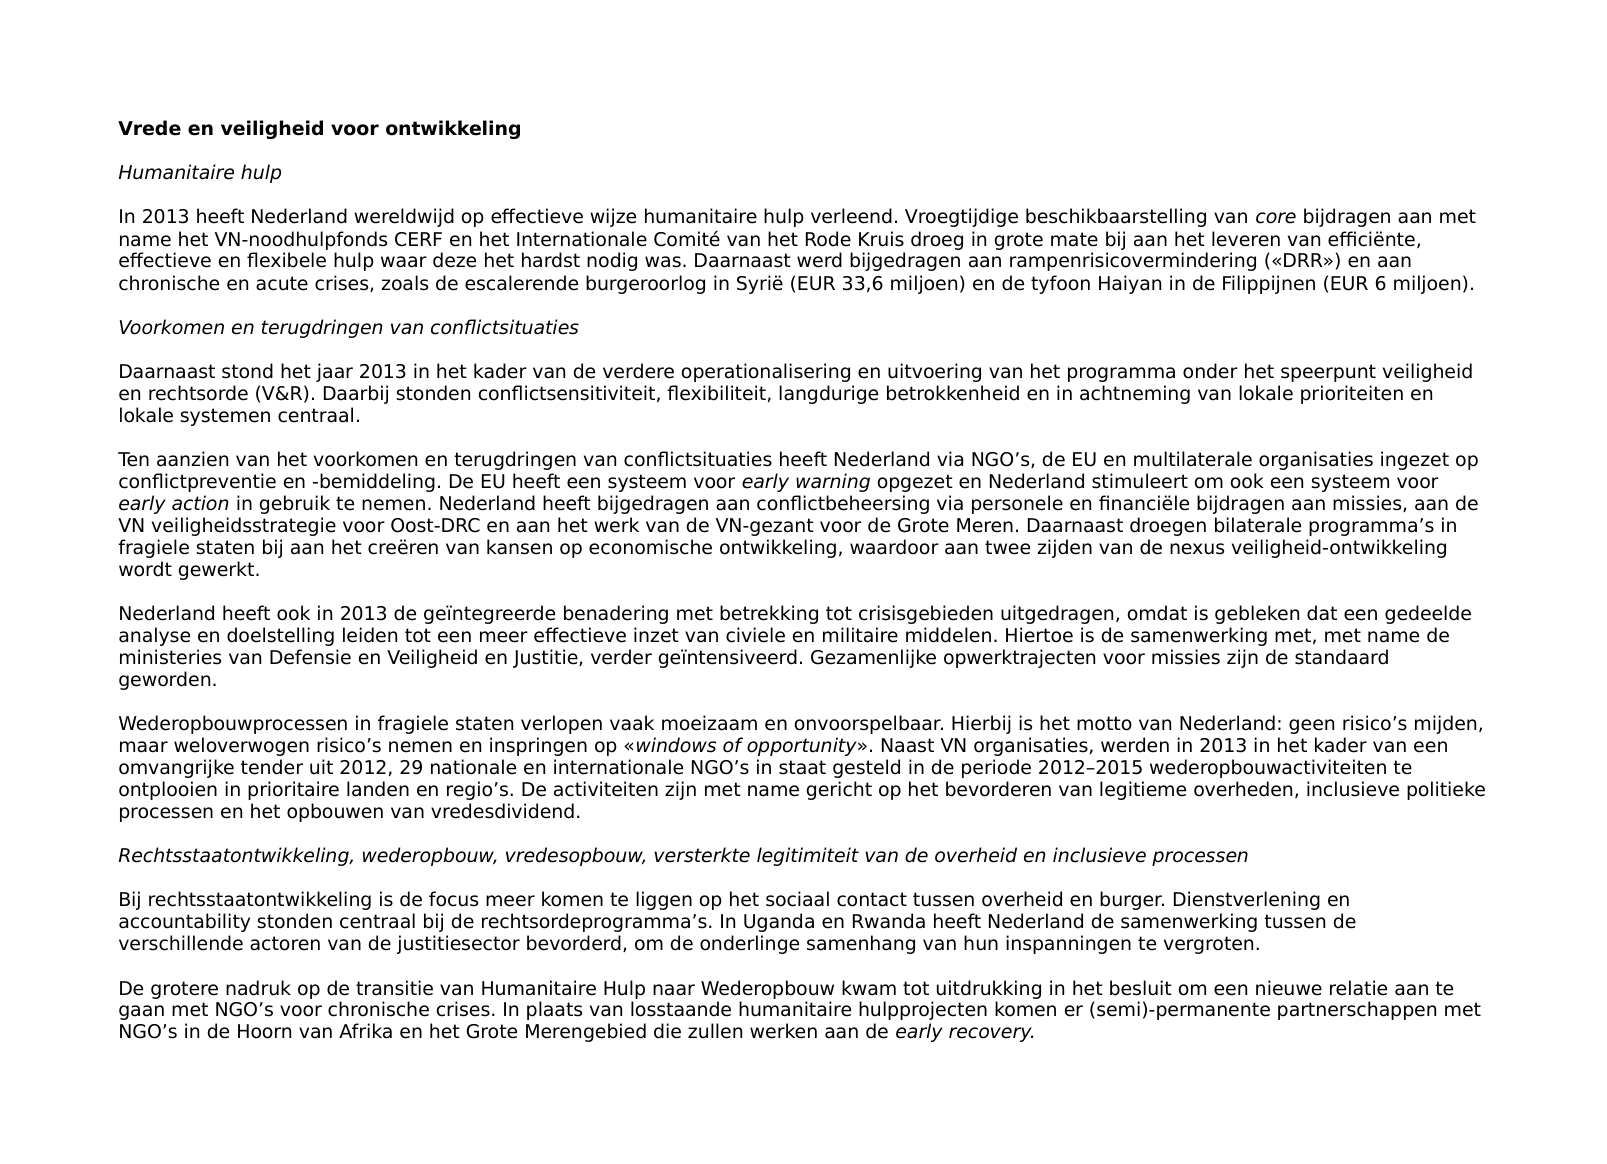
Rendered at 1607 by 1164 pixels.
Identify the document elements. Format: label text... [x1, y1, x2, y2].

text In 2013 heeft Nederland wereldwijd op effectieve wijze humanitaire hulp verleend. Vroegtijdige beschikbaarstelling van core bijdragen aan met name het VN-noodhulpfonds CERF en het Internationale Comité van het Rode Kruis droeg in grote mate bij aan het leveren van efficiënte, effectieve en flexibele hulp waar deze het hardst nodig was. Daarnaast werd bijgedragen aan rampenrisicovermindering («DRR») en aan chronische en acute crises, zoals de escalerende burgeroorlog in Syrië (EUR 33,6 miljoen) en de tyfoon Haiyan in de Filippijnen (EUR 6 miljoen). [118, 206, 1488, 294]
subtitle Vrede en veiligheid voor ontwikkeling [118, 118, 1488, 140]
subtitle Rechtsstaatontwikkeling, wederopbouw, vredesopbouw, versterkte legitimiteit van de overheid en inclusieve processen [118, 845, 1488, 867]
text Ten aanzien van het voorkomen en terugdringen van conflictsituaties heeft Nederland via NGO’s, de EU en multilaterale organisaties ingezet op conflictpreventie en -bemiddeling. De EU heeft een systeem voor early warning opgezet en Nederland stimuleert om ook een systeem voor early action in gebruik te nemen. Nederland heeft bijgedragen aan conflictbeheersing via personele en financiële bijdragen aan missies, aan de VN veiligheidsstrategie voor Oost-DRC en aan het werk van de VN-gezant voor de Grote Meren. Daarnaast droegen bilaterale programma’s in fragiele staten bij aan het creëren van kansen op economische ontwikkeling, waardoor aan twee zijden van de nexus veiligheid-ontwikkeling wordt gewerkt. [118, 449, 1488, 581]
text De grotere nadruk op de transitie van Humanitaire Hulp naar Wederopbouw kwam tot uitdrukking in het besluit om een nieuwe relatie aan te gaan met NGO’s voor chronische crises. In plaats van losstaande humanitaire hulpprojecten komen er (semi)-permanente partnerschappen met NGO’s in de Hoorn van Afrika en het Grote Merengebied die zullen werken aan de early recovery. [118, 977, 1488, 1043]
subtitle Humanitaire hulp [118, 162, 1488, 184]
subtitle Voorkomen en terugdringen van conflictsituaties [118, 317, 1488, 338]
text Daarnaast stond het jaar 2013 in het kader van de verdere operationalisering en uitvoering van het programma onder het speerpunt veiligheid en rechtsorde (V&R). Daarbij stonden conflictsensitiviteit, flexibiliteit, langdurige betrokkenheid en in achtneming van lokale prioriteiten en lokale systemen centraal. [118, 361, 1488, 427]
text Nederland heeft ook in 2013 de geïntegreerde benadering met betrekking tot crisisgebieden uitgedragen, omdat is gebleken dat een gedeelde analyse en doelstelling leiden tot een meer effectieve inzet van civiele en militaire middelen. Hiertoe is de samenwerking met, met name de ministeries van Defensie en Veiligheid en Justitie, verder geïntensiveerd. Gezamenlijke opwerktrajecten voor missies zijn de standaard geworden. [118, 603, 1488, 691]
text Wederopbouwprocessen in fragiele staten verlopen vaak moeizaam en onvoorspelbaar. Hierbij is het motto van Nederland: geen risico’s mijden, maar weloverwogen risico’s nemen en inspringen op «windows of opportunity». Naast VN organisaties, werden in 2013 in het kader van een omvangrijke tender uit 2012, 29 nationale en internationale NGO’s in staat gesteld in de periode 2012–2015 wederopbouwactiviteiten te ontplooien in prioritaire landen en regio’s. De activiteiten zijn met name gericht op het bevorderen van legitieme overheden, inclusieve politieke processen en het opbouwen van vredesdividend. [118, 713, 1488, 823]
text Bij rechtsstaatontwikkeling is de focus meer komen te liggen op het sociaal contact tussen overheid en burger. Dienstverlening en accountability stonden centraal bij de rechtsordeprogramma’s. In Uganda en Rwanda heeft Nederland de samenwerking tussen de verschillende actoren van de justitiesector bevorderd, om de onderlinge samenhang van hun inspanningen te vergroten. [118, 889, 1488, 955]
